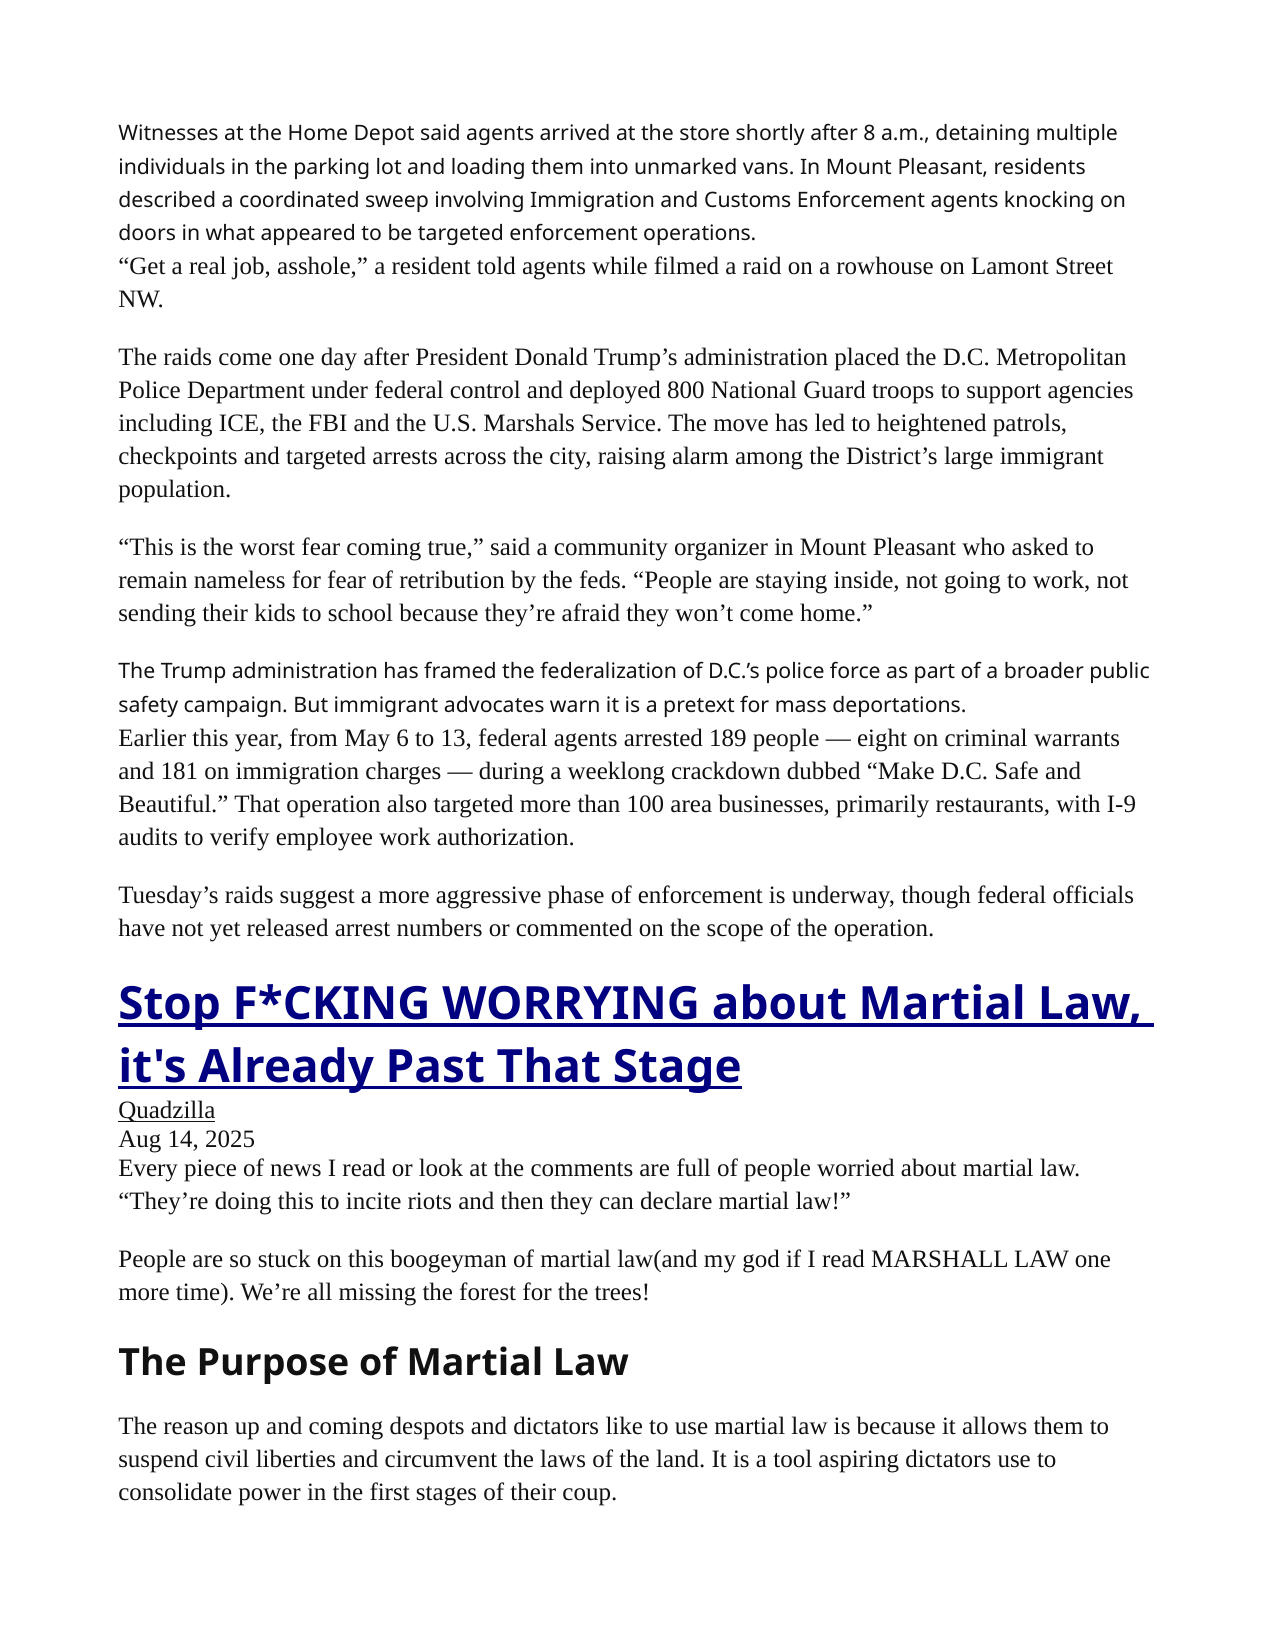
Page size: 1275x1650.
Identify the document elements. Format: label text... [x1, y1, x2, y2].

text “This is the worst fear coming true,” said a community organizer in Mount Pleasant who asked to remain nameless for fear of retribution by the feds. “People are staying inside, not going to work, not sending their kids to school because they’re afraid they won’t come home.” [118, 532, 1157, 627]
text The raids come one day after President Donald Trump’s administration placed the D.C. Metropolitan Police Department under federal control and deployed 800 National Guard troops to support agencies including ICE, the FBI and the U.S. Marshals Service. The move has led to heightened patrols, checkpoints and targeted arrests across the city, raising alarm among the District’s large immigrant population. [118, 342, 1157, 503]
text The reason up and coming despots and dictators like to use martial law is because it allows them to suspend civil liberties and circumvent the laws of the land. It is a tool aspiring dictators use to consolidate power in the first stages of their coup. [118, 1411, 1157, 1506]
text Earlier this year, from May 6 to 13, federal agents arrested 189 people — eight on criminal warrants and 181 on immigration charges — during a weeklong crackdown dubbed “Make D.C. Safe and Beautiful.” That operation also targeted more than 100 area businesses, primarily restaurants, with I-9 audits to verify employee work authorization. [118, 723, 1157, 851]
text Stop F*CKING WORRYING about Martial Law, it's Already Past That Stage [118, 971, 1157, 1096]
text People are so stuck on this boogeyman of martial law(and my god if I read MARSHALL LAW one more time). We’re all missing the forest for the trees! [118, 1244, 1157, 1306]
text Aug 14, 2025 [118, 1124, 1157, 1153]
text The Trump administration has framed the federalization of D.C.’s police force as part of a broader public safety campaign. But immigrant advocates warn it is a pretext for mass deportations. [118, 656, 1157, 718]
text “Get a real job, asshole,” a resident told agents while filmed a raid on a rowhouse on Lamont Street NW. [118, 251, 1157, 313]
subtitle The Purpose of Martial Law [118, 1335, 1157, 1386]
text Every piece of news I read or look at the comments are full of people worried about martial law. “They’re doing this to incite riots and then they can declare martial law!” [118, 1153, 1157, 1215]
text Quadzilla [118, 1096, 1157, 1124]
text Witnesses at the Home Depot said agents arrived at the store shortly after 8 a.m., detaining multiple individuals in the parking lot and loading them into unmarked vans. In Mount Pleasant, residents described a coordinated sweep involving Immigration and Customs Enforcement agents knocking on doors in what appeared to be targeted enforcement operations. [118, 118, 1157, 247]
text Tuesday’s raids suggest a more aggressive phase of enforcement is underway, though federal officials have not yet released arrest numbers or commented on the scope of the operation. [118, 880, 1157, 942]
